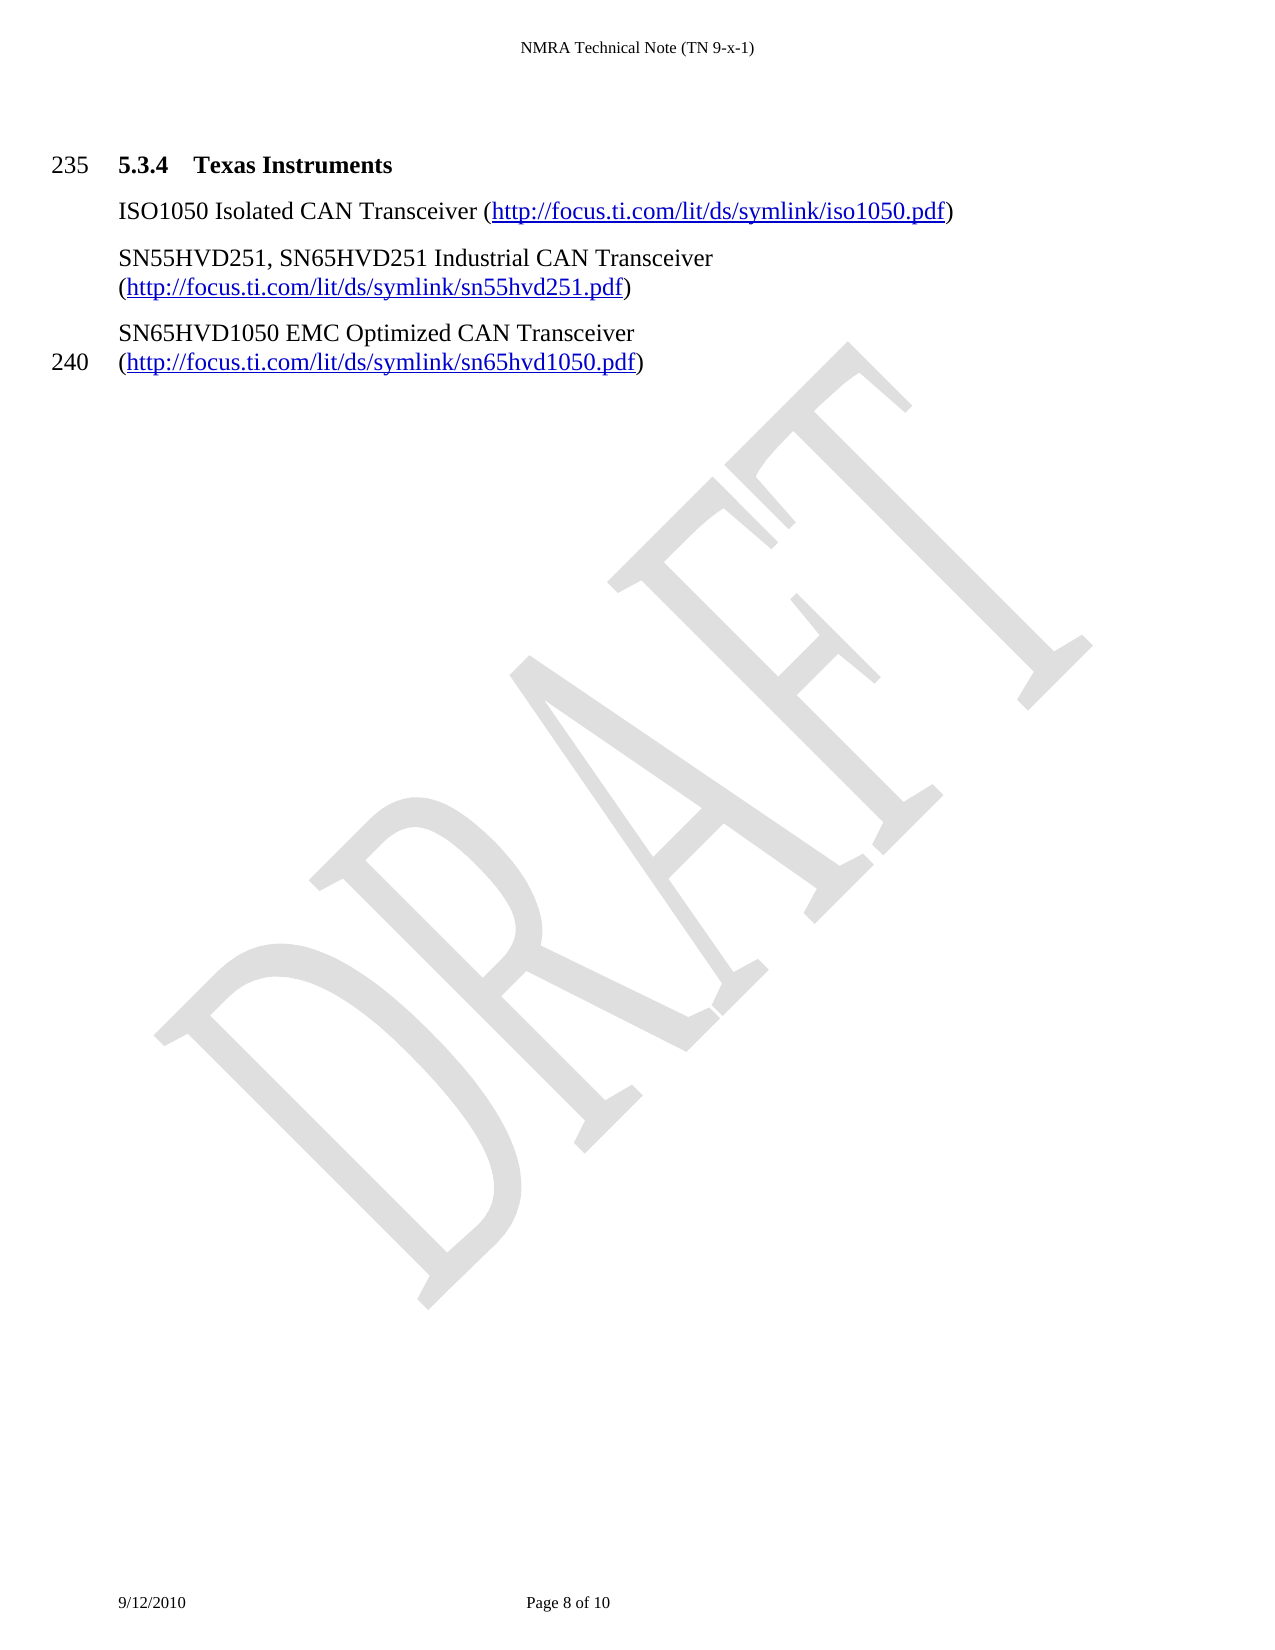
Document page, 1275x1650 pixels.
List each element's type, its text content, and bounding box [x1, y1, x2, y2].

text SN65HVD1050 EMC Optimized CAN Transceiver (http://focus.ti.com/lit/ds/symlink/sn65hvd1050.pdf) [118, 318, 1157, 376]
text ISO1050 Isolated CAN Transceiver (http://focus.ti.com/lit/ds/symlink/iso1050.pdf) [118, 196, 1157, 225]
subtitle Texas Instruments [118, 150, 1157, 179]
text SN55HVD251, SN65HVD251 Industrial CAN Transceiver (http://focus.ti.com/lit/ds/symlink/sn55hvd251.pdf) [118, 243, 1157, 300]
